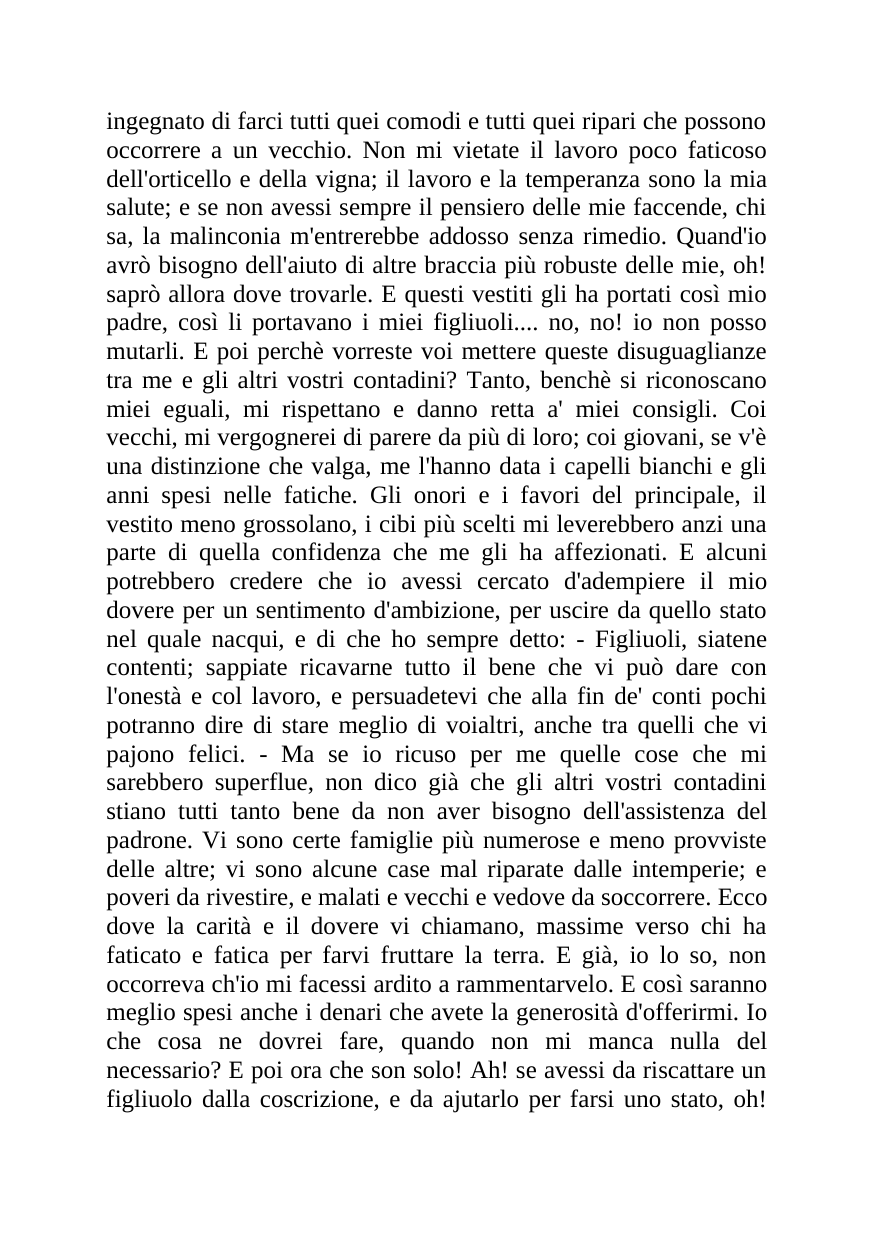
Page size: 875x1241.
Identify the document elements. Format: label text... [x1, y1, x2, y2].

text ingegnato di farci tutti quei comodi e tutti quei ripari che possono occorrere a un vecchio. Non mi vietate il lavoro poco faticoso dell'orticello e della vigna; il lavoro e la temperanza sono la mia salute; e se non avessi sempre il pensiero delle mie faccende, chi sa, la malinconia m'entrerebbe addosso senza rimedio. Quand'io avrò bisogno dell'aiuto di altre braccia più robuste delle mie, oh! saprò allora dove trovarle. E questi vestiti gli ha portati così mio padre, così li portavano i miei figliuoli.... no, no! io non posso mutarli. E poi perchè vorreste voi mettere queste disuguaglianze tra me e gli altri vostri contadini? Tanto, benchè si riconoscano miei eguali, mi rispettano e danno retta a' miei consigli. Coi vecchi, mi vergognerei di parere da più di loro; coi giovani, se v'è una distinzione che valga, me l'hanno data i capelli bianchi e gli anni spesi nelle fatiche. Gli onori e i favori del principale, il vestito meno grossolano, i cibi più scelti mi leverebbero anzi una parte di quella confidenza che me gli ha affezionati. E alcuni potrebbero credere che io avessi cercato d'adempiere il mio dovere per un sentimento d'ambizione, per uscire da quello stato nel quale nacqui, e di che ho sempre detto: - Figliuoli, siatene contenti; sappiate ricavarne tutto il bene che vi può dare con l'onestà e col lavoro, e persuadetevi che alla fin de' conti pochi potranno dire di stare meglio di voialtri, anche tra quelli che vi pajono felici. - Ma se io ricuso per me quelle cose che mi sarebbero superflue, non dico già che gli altri vostri contadini stiano tutti tanto bene da non aver bisogno dell'assistenza del padrone. Vi sono certe famiglie più numerose e meno provviste delle altre; vi sono alcune case mal riparate dalle intemperie; e poveri da rivestire, e malati e vecchi e vedove da soccorrere. Ecco dove la carità e il dovere vi chiamano, massime verso chi ha faticato e fatica per farvi fruttare la terra. E già, io lo so, non occorreva ch'io mi facessi ardito a rammentarvelo. E così saranno meglio spesi anche i denari che avete la generosità d'offerirmi. Io che cosa ne dovrei fare, quando non mi manca nulla del necessario? E poi ora che son solo! Ah! se avessi da riscattare un figliuolo dalla coscrizione, e da ajutarlo per farsi uno stato, oh! [106, 106, 768, 1112]
